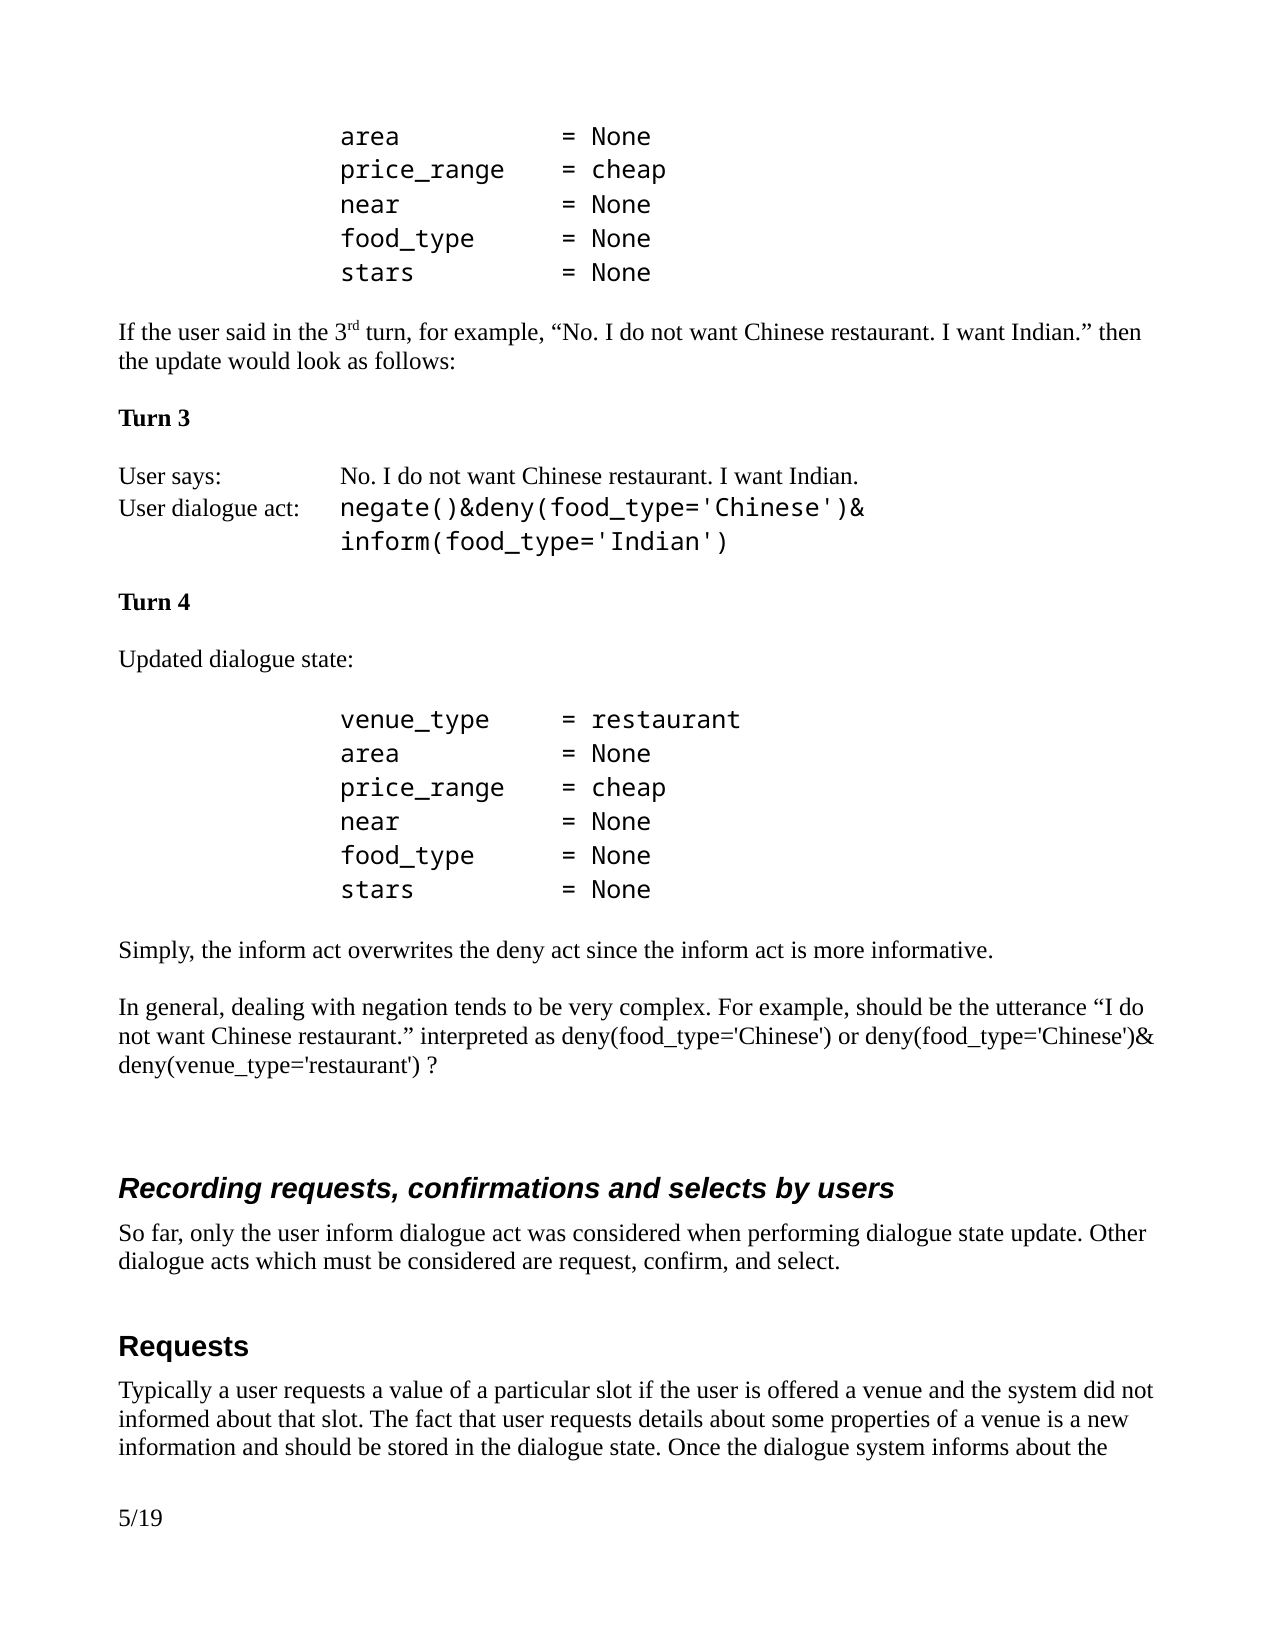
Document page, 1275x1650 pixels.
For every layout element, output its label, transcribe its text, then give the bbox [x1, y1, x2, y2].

text stars = None [118, 872, 1157, 906]
text Simply, the inform act overwrites the deny act since the inform act is more informative. [118, 935, 1157, 963]
text food_type = None [118, 838, 1157, 872]
text area = None [118, 736, 1157, 770]
text User dialogue act: negate()&deny(food_type='Chinese')& [118, 490, 1157, 524]
text stars = None [118, 254, 1157, 288]
text In general, dealing with negation tends to be very complex. For example, should be the utterance “I do not want Chinese restaurant.” interpreted as deny(food_type='Chinese') or deny(food_type='Chinese')& deny(venue_type='restaurant') ? [118, 992, 1157, 1078]
text Turn 3 [118, 403, 1157, 432]
text near = None [118, 804, 1157, 838]
text area = None [118, 118, 1157, 152]
text inform(food_type='Indian') [118, 524, 1157, 558]
text price_range = cheap [118, 152, 1157, 186]
text User says: No. I do not want Chinese restaurant. I want Indian. [118, 461, 1157, 490]
text Updated dialogue state: [118, 644, 1157, 673]
text Turn 4 [118, 587, 1157, 615]
subtitle Recording requests, confirmations and selects by users [118, 1172, 1157, 1205]
text So far, only the user inform dialogue act was considered when performing dialogue state update. Other dialogue acts which must be considered are request, confirm, and select. [118, 1218, 1157, 1275]
text price_range = cheap [118, 770, 1157, 804]
text If the user said in the 3rd turn, for example, “No. I do not want Chinese restaurant. I want Indian.” then the update would look as follows: [118, 317, 1157, 375]
text food_type = None [118, 220, 1157, 254]
text venue_type = restaurant [118, 702, 1157, 736]
text near = None [118, 186, 1157, 220]
text Typically a user requests a value of a particular slot if the user is offered a venue and the system did not informed about that slot. The fact that user requests details about some properties of a venue is a new information and should be stored in the dialogue state. Once the dialogue system informs about the [118, 1375, 1157, 1461]
subtitle Requests [118, 1329, 1157, 1362]
